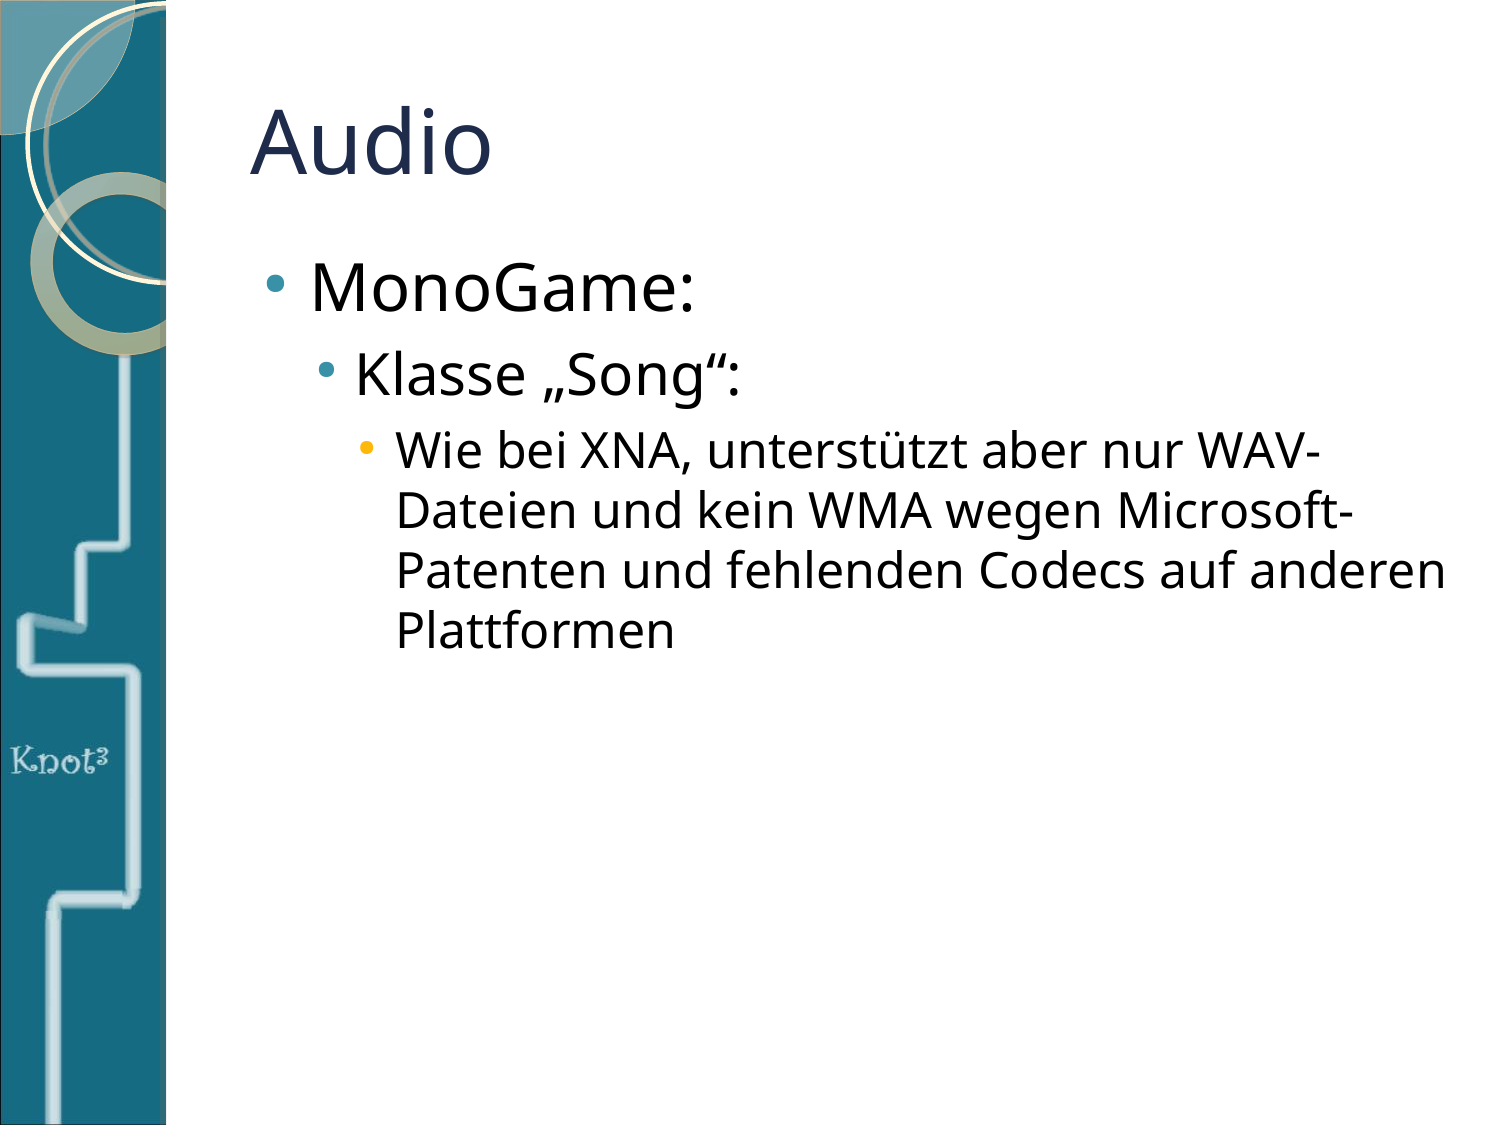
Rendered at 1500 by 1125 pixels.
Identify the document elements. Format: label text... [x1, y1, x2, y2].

list MonoGame: Klasse „Song“: Wie bei XNA, unterstützt aber nur WAV-Dateien und kein WMA wegen Microsoft-Patenten und fehlenden Codecs auf anderen Plattformen [235, 237, 1466, 906]
picture [0, 11, 166, 1125]
title Audio [235, 23, 1466, 237]
picture [136, 0, 166, 4]
